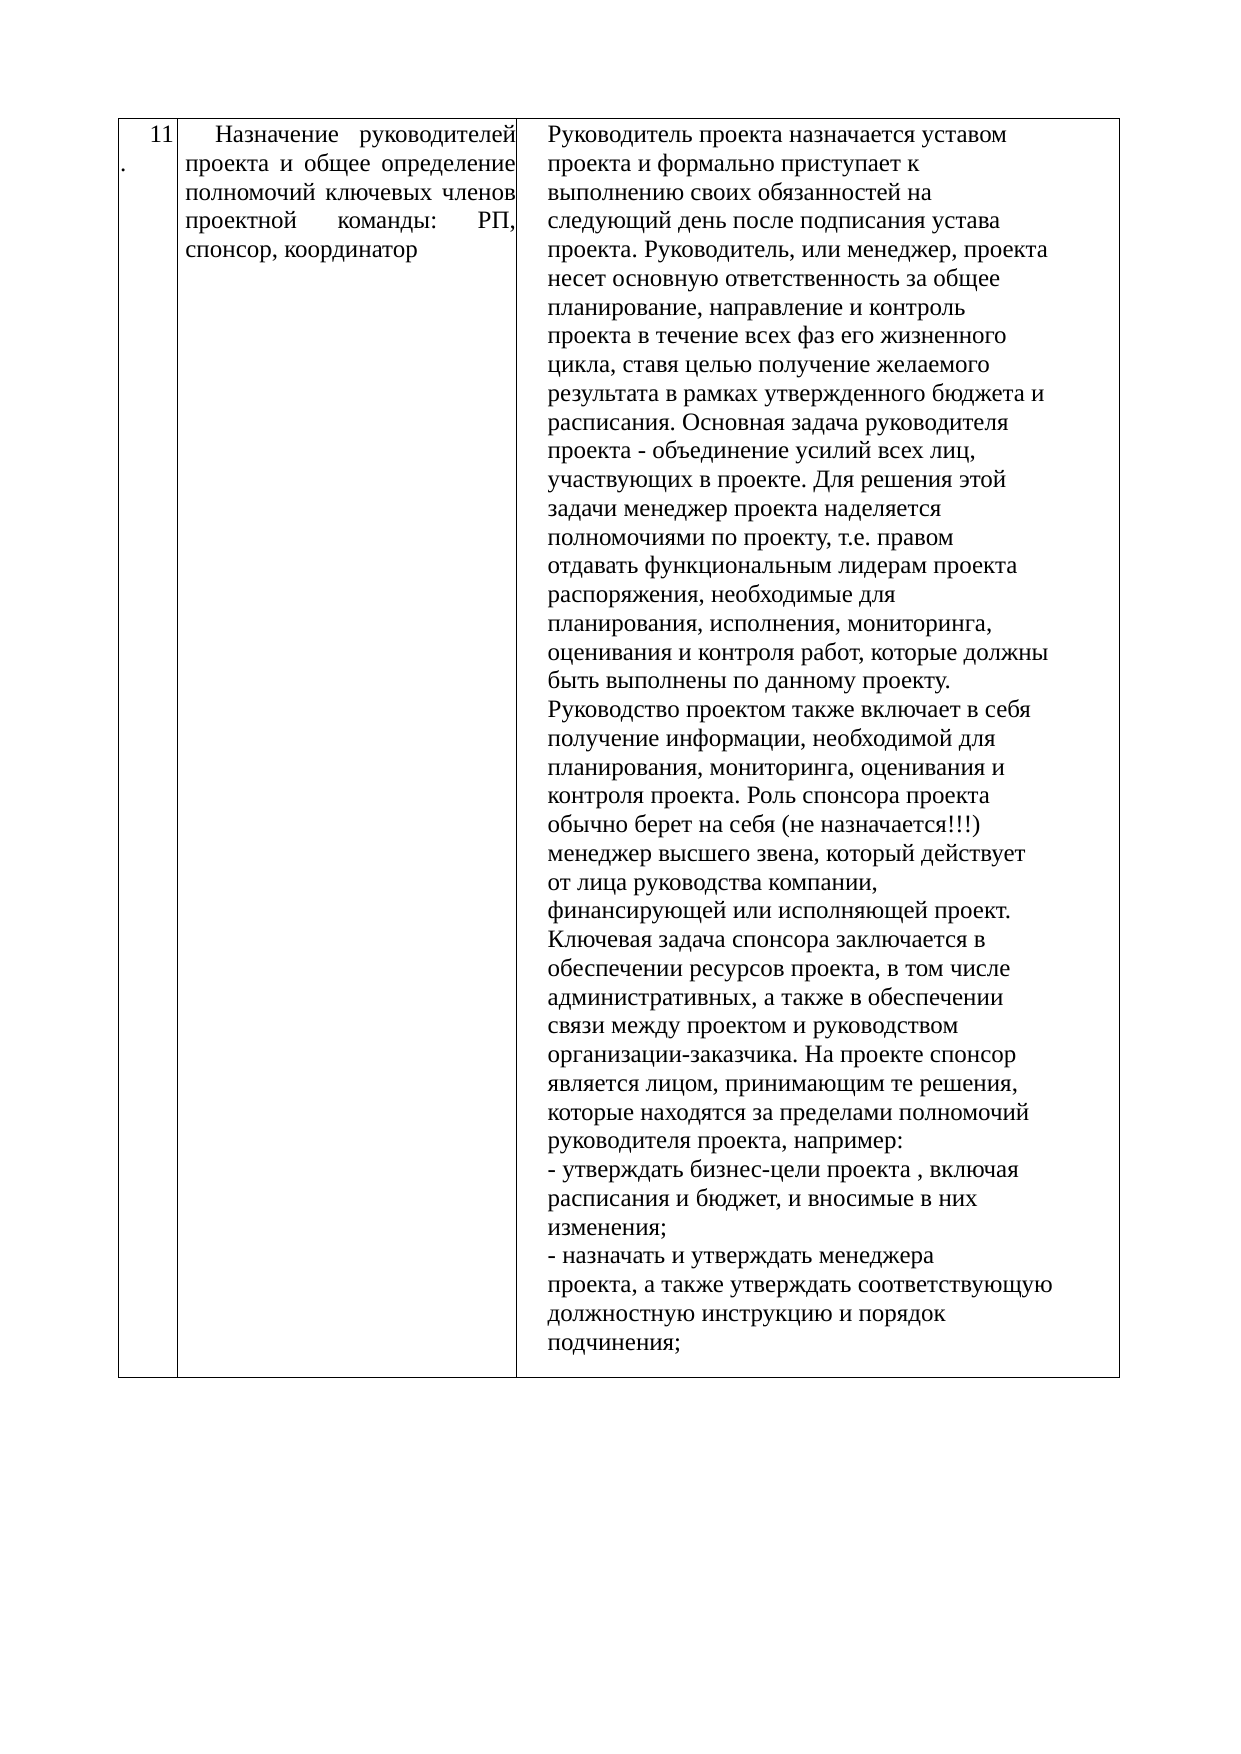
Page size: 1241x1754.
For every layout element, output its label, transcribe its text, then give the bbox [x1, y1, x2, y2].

table_cell [1120, 118, 1152, 1377]
table_cell Руководитель проекта назначается уставом проекта и формально приступает к выполнению своих обязанностей на следующий день после подписания устава проекта. Руководитель, или менеджер, проекта несет основную ответственность за общее планирование, направление и контроль проекта в течение всех фаз его жизненного цикла, ставя целью получение желаемого результата в рамках утвержденного бюджета и расписания. Основная задача руководителя проекта - объединение усилий всех лиц, участвующих в проекте. Для решения этой задачи менеджер проекта наделяется полномочиями по проекту, т.е. правом отдавать функциональным лидерам проекта распоряжения, необходимые для планирования, исполнения, мониторинга, оценивания и контроля работ, которые должны быть выполнены по данному проекту. Руководство проектом также включает в себя получение информации, необходимой для планирования, мониторинга, оценивания и контроля проекта. Роль спонсора проекта обычно берет на себя (не назначается!!!) менеджер высшего звена, который действует от лица руководства компании, финансирующей или исполняющей проект. Ключевая задача спонсора заключается в обеспечении ресурсов проекта, в том числе административных, а также в обеспечении связи между проектом и руководством организации-заказчика. На проекте спонсор является лицом, принимающим те решения, которые находятся за пределами полномочий руководителя проекта, например: - утверждать бизнес-цели проекта , включая расписания и бюджет, и вносимые в них изменения; - назначать и утверждать менеджера проекта, а также утверждать соответствующую должностную инструкцию и порядок подчинения; [517, 119, 1119, 1377]
table_cell 11. [119, 119, 177, 1377]
table_cell Назначение руководителей проекта и общее определение полномочий ключевых членов проектной команды: РП, спонсор, координатор [178, 119, 516, 1377]
